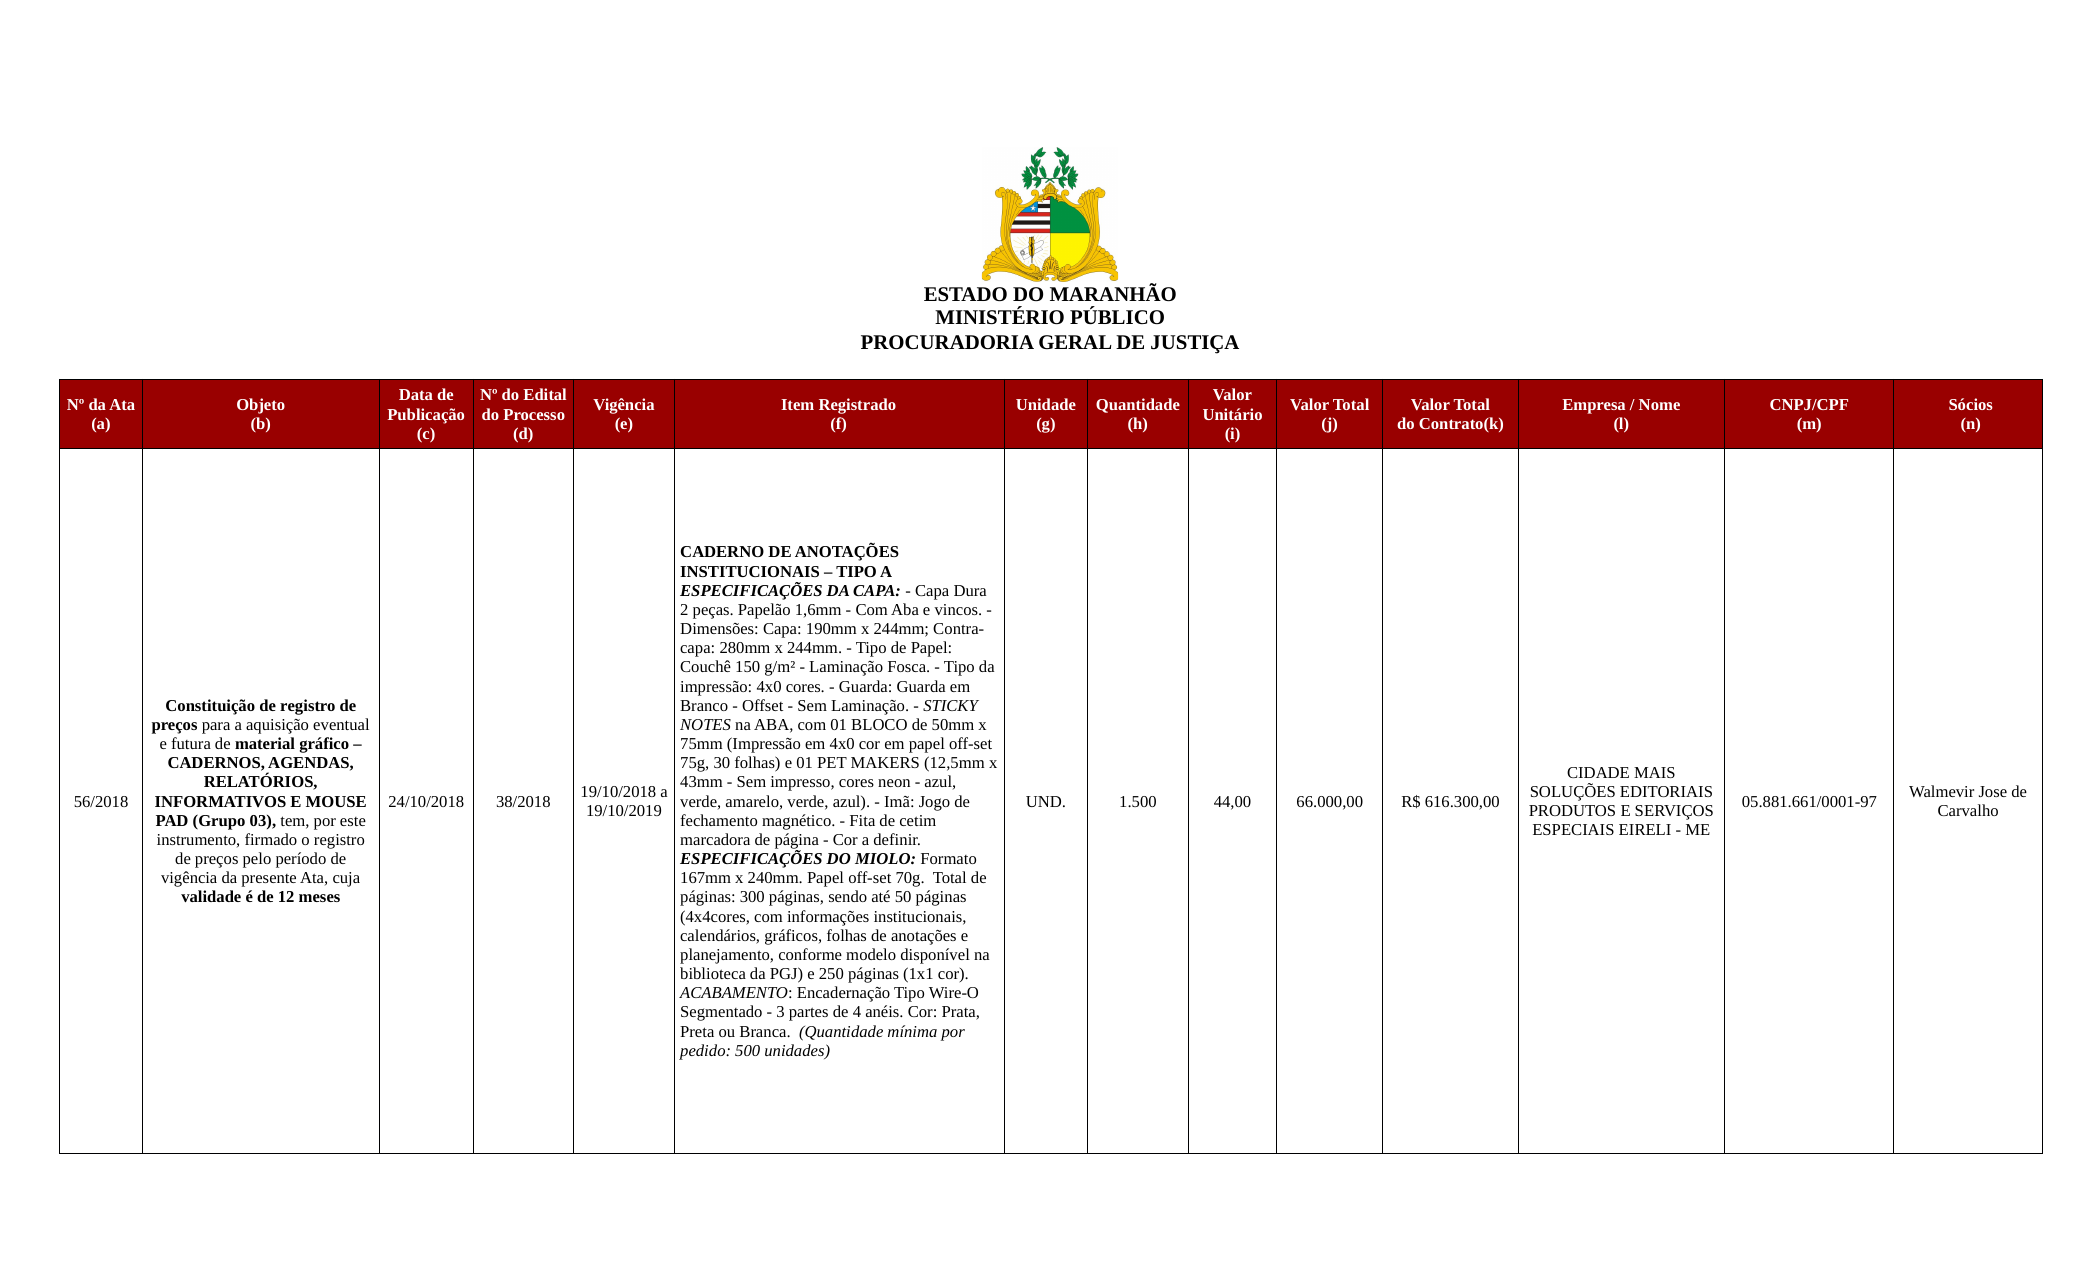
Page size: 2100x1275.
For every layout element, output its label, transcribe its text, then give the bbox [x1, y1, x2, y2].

table_header Nº do Edital do Processo (d) [474, 380, 573, 448]
table_cell 38/2018 [474, 449, 573, 1153]
table_header CNPJ/CPF (m) [1725, 380, 1893, 448]
table_header Valor Unitário (i) [1189, 380, 1276, 448]
table_cell Constituição de registro de preços para a aquisição eventual e futura de material gráfico – CADERNOS, AGENDAS, RELATÓRIOS, INFORMATIVOS E MOUSE PAD (Grupo 03), tem, por este instrumento, firmado o registro de preços pelo período de vigência da presente Ata, cuja validade é de 12 meses [143, 449, 379, 1153]
table_header Nº da Ata (a) [60, 380, 142, 448]
table_cell 05.881.661/0001-97 [1725, 449, 1893, 1153]
table_cell 19/10/2018 a 19/10/2019 [574, 449, 674, 1153]
table_header Valor Total do Contrato(k) [1383, 380, 1518, 448]
table_cell 56/2018 [60, 449, 142, 1153]
table_cell 44,00 [1189, 449, 1276, 1153]
table_header Data de Publicação (c) [380, 380, 473, 448]
table_cell 66.000,00 [1277, 449, 1382, 1153]
table_cell UND. [1005, 449, 1087, 1153]
table_header Unidade (g) [1005, 380, 1087, 448]
table_header Objeto (b) [143, 380, 379, 448]
table_cell 1.500 [1088, 449, 1188, 1153]
table_header Quantidade (h) [1088, 380, 1188, 448]
table_cell CADERNO DE ANOTAÇÕES INSTITUCIONAIS – TIPO A ESPECIFICAÇÕES DA CAPA: - Capa Dura 2 peças. Papelão 1,6mm - Com Aba e vincos. - Dimensões: Capa: 190mm x 244mm; Contra-capa: 280mm x 244mm. - Tipo de Papel: Couchê 150 g/m² - Laminação Fosca. - Tipo da impressão: 4x0 cores. - Guarda: Guarda em Branco - Offset - Sem Laminação. - STICKY NOTES na ABA, com 01 BLOCO de 50mm x 75mm (Impressão em 4x0 cor em papel off-set 75g, 30 folhas) e 01 PET MAKERS (12,5mm x 43mm - Sem impresso, cores neon - azul, verde, amarelo, verde, azul). - Imã: Jogo de fechamento magnético. - Fita de cetim marcadora de página - Cor a definir. ESPECIFICAÇÕES DO MIOLO: Formato 167mm x 240mm. Papel off-set 70g. Total de páginas: 300 páginas, sendo até 50 páginas (4x4cores, com informações institucionais, calendários, gráficos, folhas de anotações e planejamento, conforme modelo disponível na biblioteca da PGJ) e 250 páginas (1x1 cor). ACABAMENTO: Encadernação Tipo Wire-O Segmentado - 3 partes de 4 anéis. Cor: Prata, Preta ou Branca. (Quantidade mínima por pedido: 500 unidades) [675, 449, 1004, 1153]
table_cell Walmevir Jose de Carvalho [1894, 449, 2042, 1153]
table_header Valor Total (j) [1277, 380, 1382, 448]
table_header Vigência (e) [574, 380, 674, 448]
table_header Item Registrado (f) [675, 380, 1004, 448]
table_cell 24/10/2018 [380, 449, 473, 1153]
table_cell CIDADE MAIS SOLUÇÕES EDITORIAIS PRODUTOS E SERVIÇOS ESPECIAIS EIRELI - ME [1519, 449, 1724, 1153]
table_header Empresa / Nome (l) [1519, 380, 1724, 448]
table_header Sócios (n) [1894, 380, 2042, 448]
table_cell R$ 616.300,00 [1383, 449, 1518, 1153]
